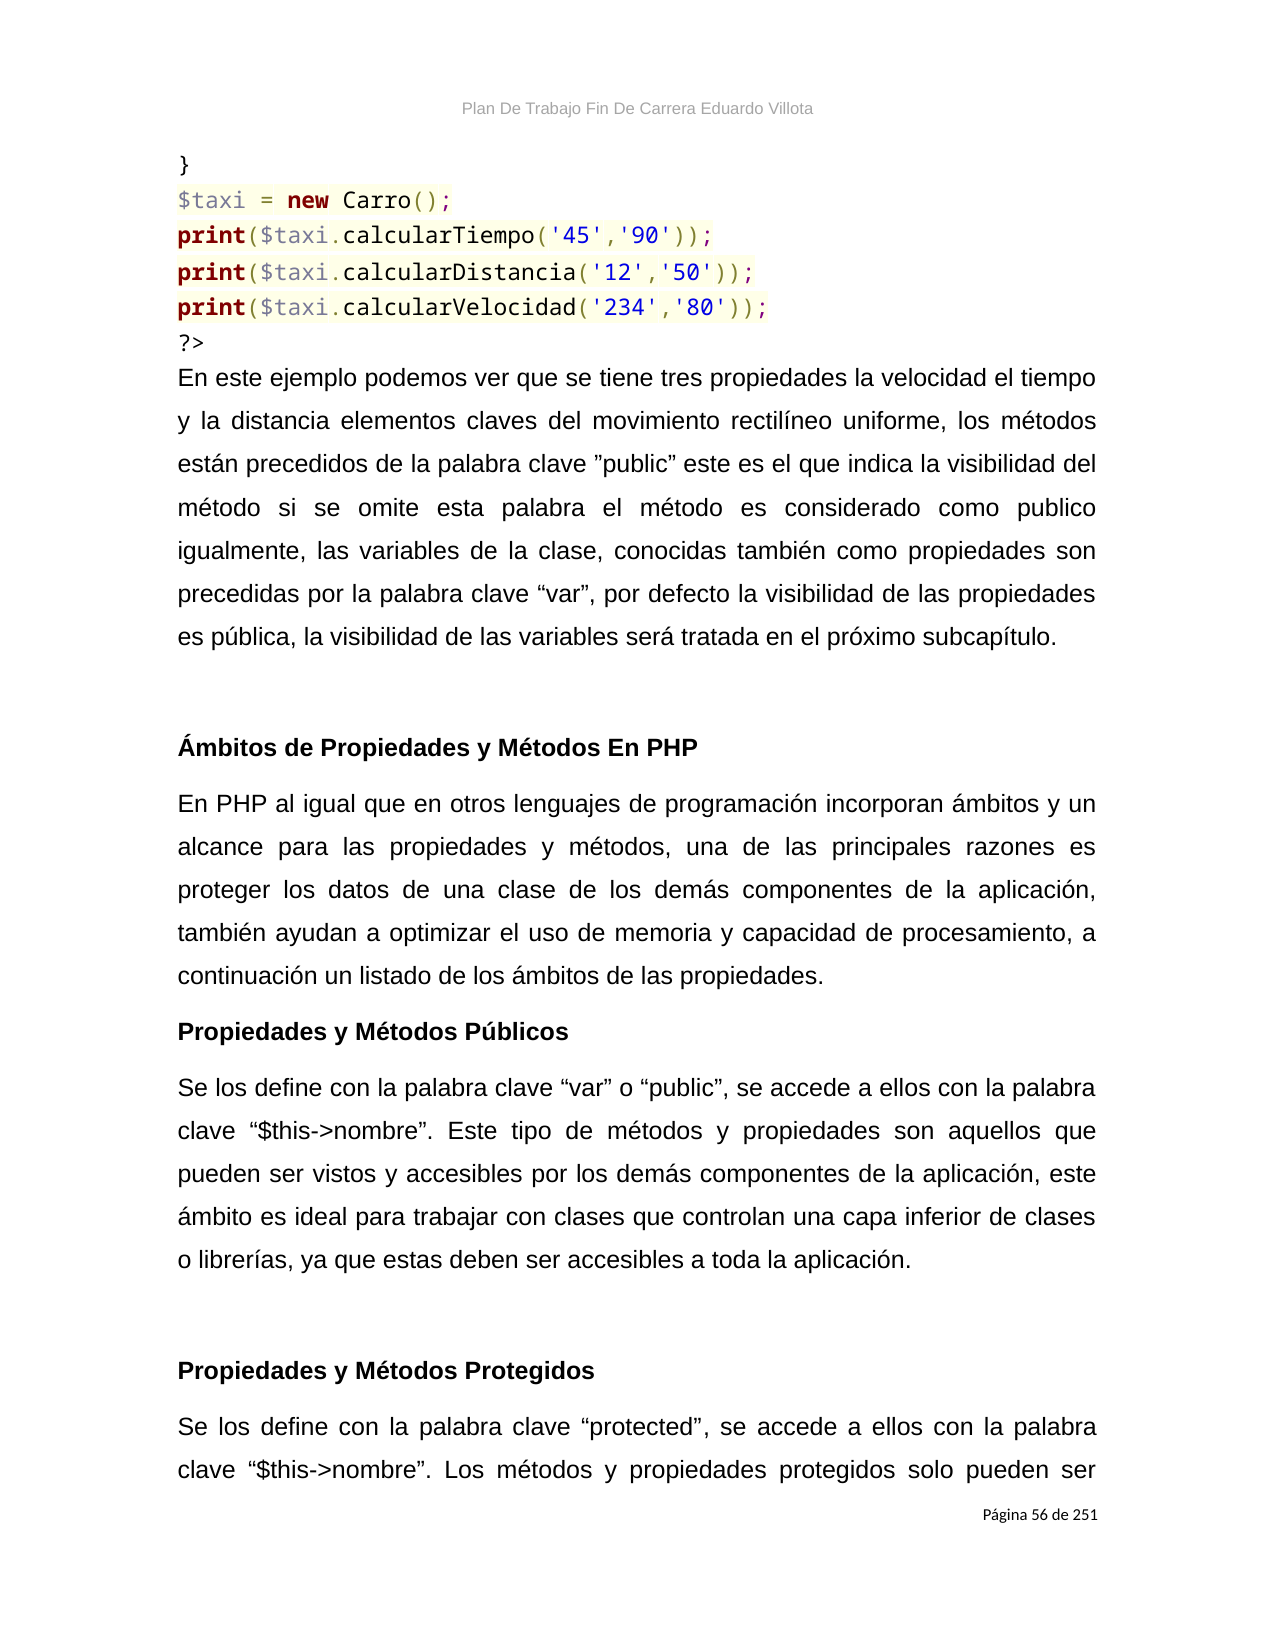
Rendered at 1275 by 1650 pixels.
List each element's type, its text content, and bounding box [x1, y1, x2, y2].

text print($taxi.calcularDistancia('12','50')); [177, 255, 1098, 287]
text } [177, 148, 1098, 179]
text En PHP al igual que en otros lenguajes de programación incorporan ámbitos y un alcance para las propiedades y métodos, una de las principales razones es proteger los datos de una clase de los demás componentes de la aplicación, también ayudan a optimizar el uso de memoria y capacidad de procesamiento, a continuación un listado de los ámbitos de las propiedades. [177, 789, 1098, 990]
text Propiedades y Métodos Públicos [177, 1017, 1098, 1046]
text $taxi = new Carro(); [177, 183, 1098, 215]
text Ámbitos de Propiedades y Métodos En PHP [177, 733, 1098, 762]
text print($taxi.calcularTiempo('45','90')); [177, 219, 1098, 251]
text Se los define con la palabra clave “var” o “public”, se accede a ellos con la palabra clave “$this->nombre”. Este tipo de métodos y propiedades son aquellos que pueden ser vistos y accesibles por los demás componentes de la aplicación, este ámbito es ideal para trabajar con clases que controlan una capa inferior de clases o librerías, ya que estas deben ser accesibles a toda la aplicación. [177, 1073, 1098, 1274]
text En este ejemplo podemos ver que se tiene tres propiedades la velocidad el tiempo y la distancia elementos claves del movimiento rectilíneo uniforme, los métodos están precedidos de la palabra clave ”public” este es el que indica la visibilidad del método si se omite esta palabra el método es considerado como publico igualmente, las variables de la clase, conocidas también como propiedades son precedidas por la palabra clave “var”, por defecto la visibilidad de las propiedades es pública, la visibilidad de las variables será tratada en el próximo subcapítulo. [177, 363, 1098, 651]
text Propiedades y Métodos Protegidos [177, 1356, 1098, 1385]
text ?> [177, 327, 1098, 358]
text Se los define con la palabra clave “protected”, se accede a ellos con la palabra clave “$this->nombre”. Los métodos y propiedades protegidos solo pueden ser [177, 1412, 1098, 1484]
text print($taxi.calcularVelocidad('234','80')); [177, 291, 1098, 323]
